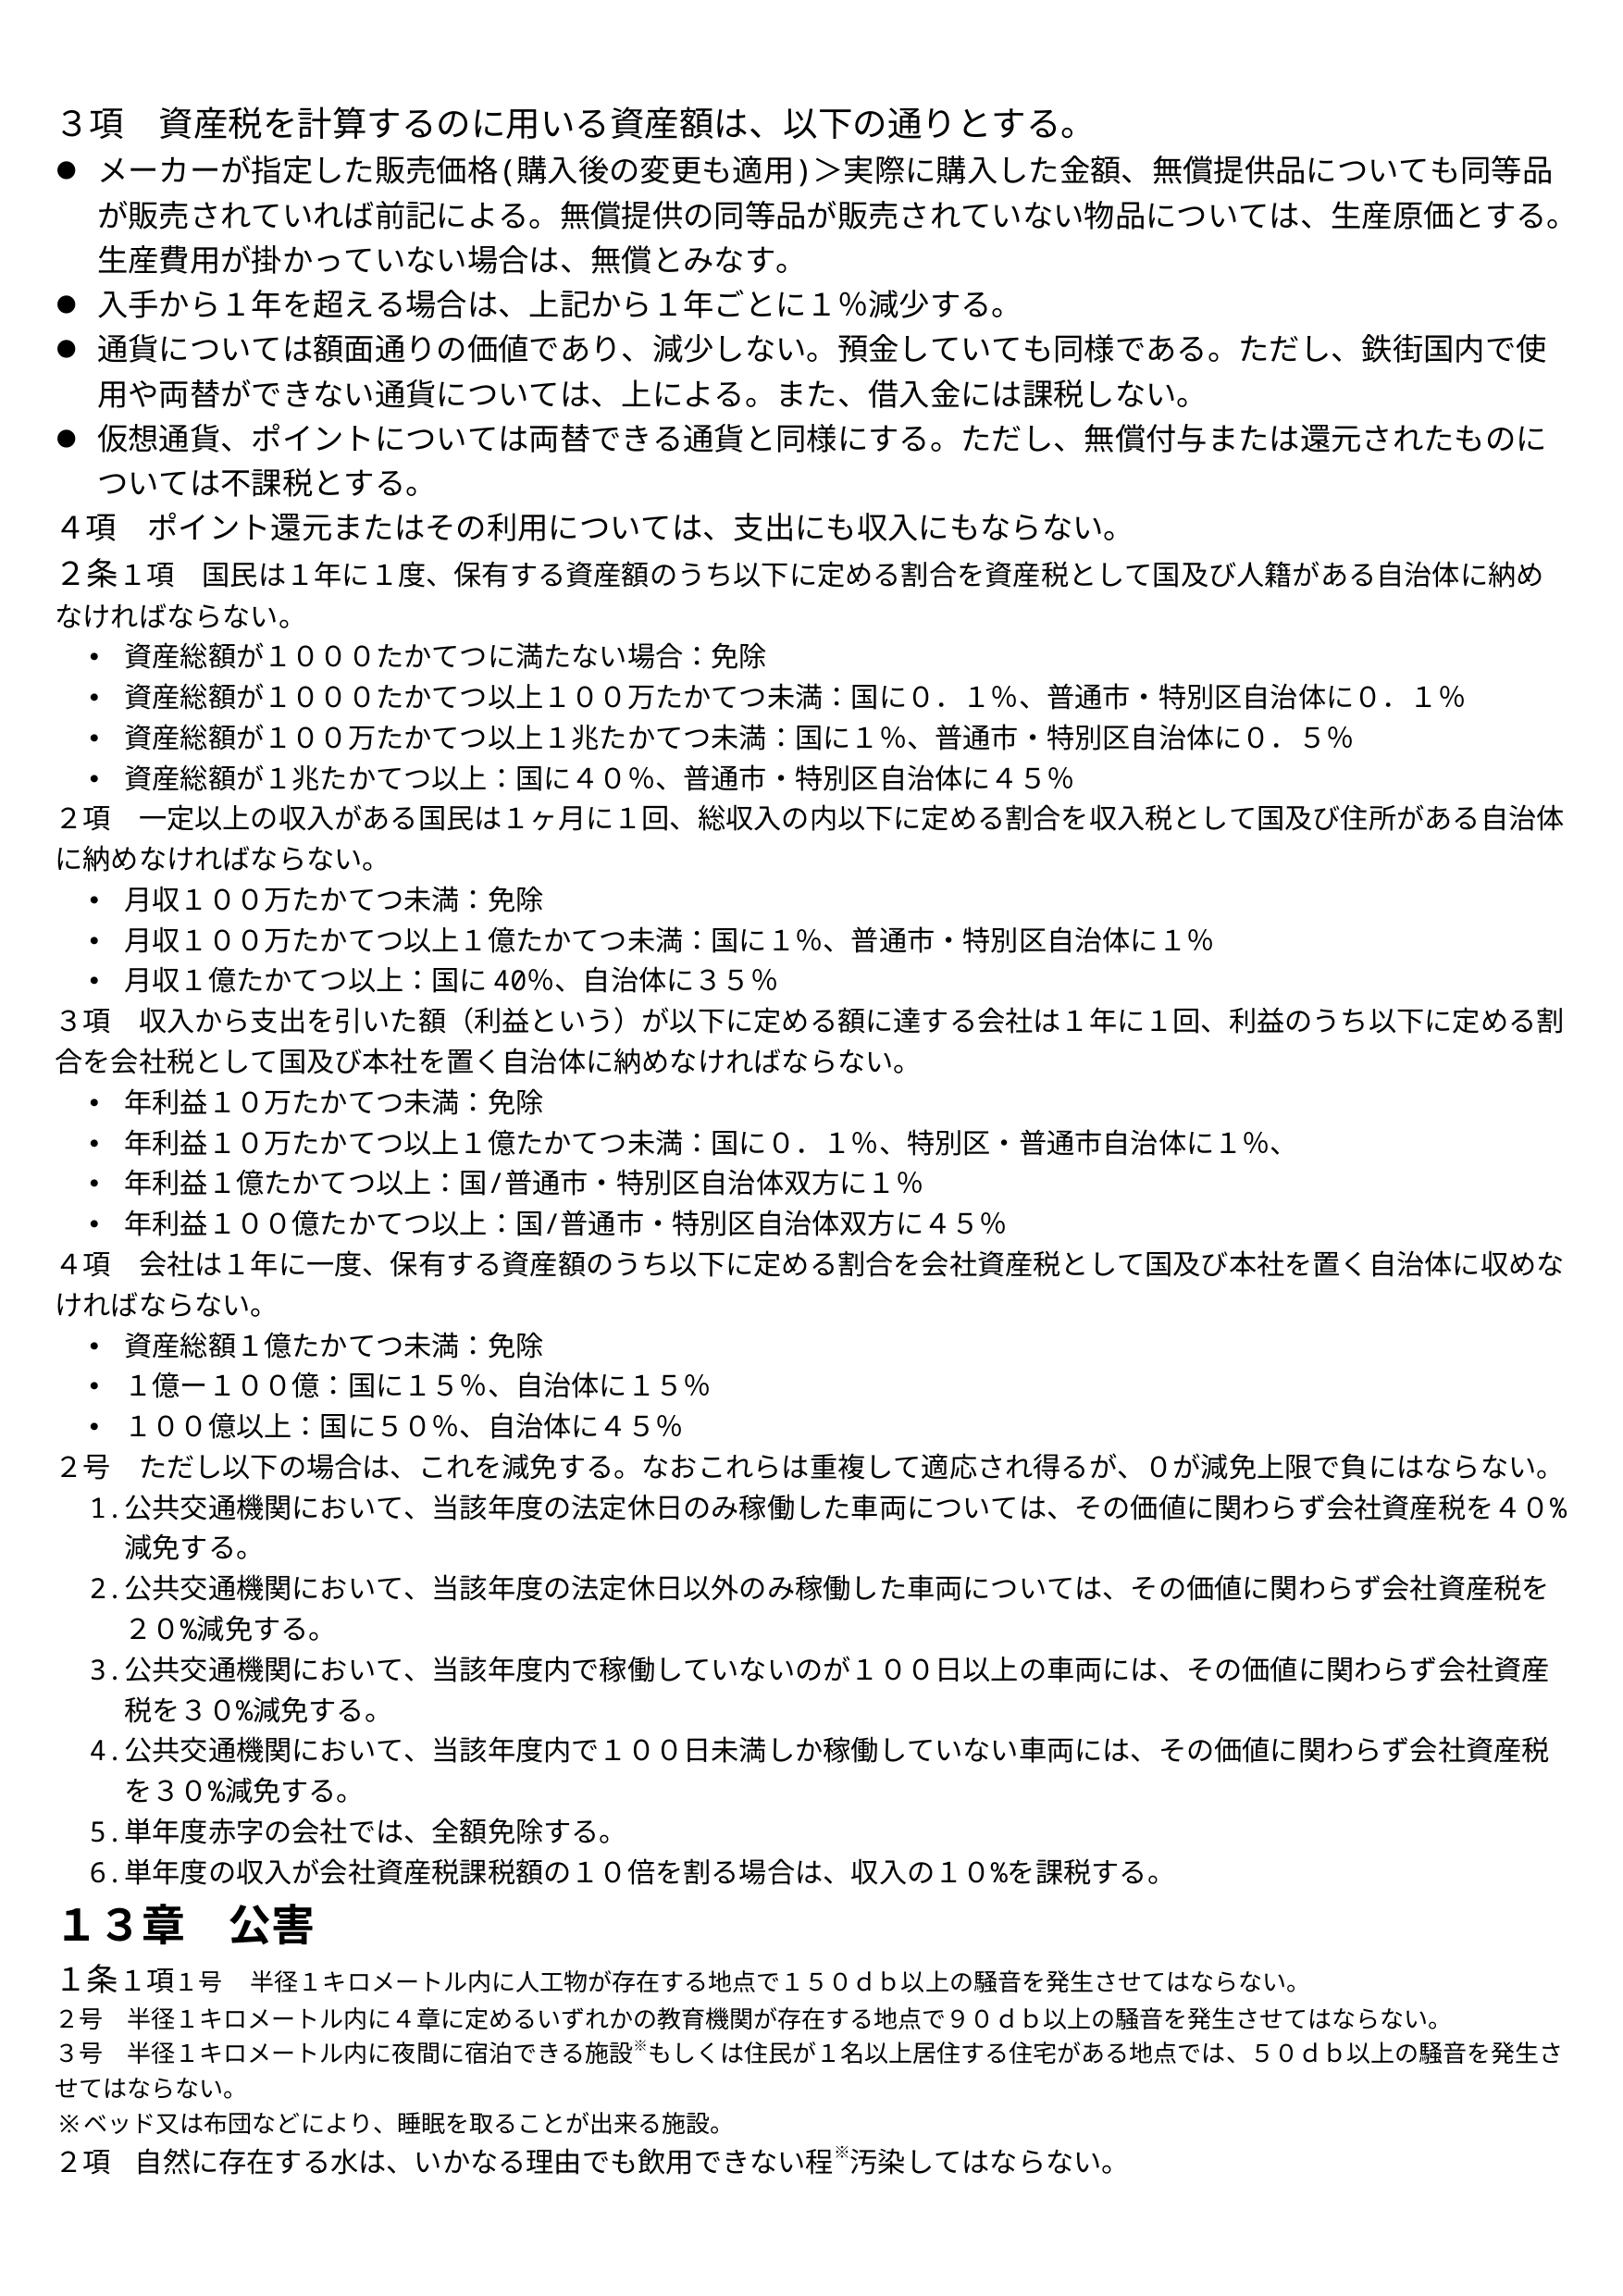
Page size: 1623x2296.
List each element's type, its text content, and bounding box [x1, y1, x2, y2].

list 資産総額１億たかてつ未満：免除 [90, 1323, 1568, 1364]
text ２号 ただし以下の場合は、これを減免する。なおこれらは重複して適応され得るが、０が減免上限で負にはならない。 [55, 1445, 1568, 1485]
list １億ー１００億：国に１５％、自治体に１５％ [90, 1364, 1568, 1404]
list 公共交通機関において、当該年度の法定休日以外のみ稼働した車両については、その価値に関わらず会社資産税を２０%減免する。 [90, 1566, 1568, 1647]
list 年利益１億たかてつ以上：国/普通市・特別区自治体双方に１％ [90, 1161, 1568, 1201]
list メーカーが指定した販売価格(購入後の変更も適用)＞実際に購入した金額、無償提供品についても同等品が販売されていれば前記による。無償提供の同等品が販売されていない物品については、生産原価とする。生産費用が掛かっていない場合は、無償とみなす。 [55, 146, 1568, 280]
list 資産総額が１００万たかてつ以上１兆たかてつ未満：国に１％、普通市・特別区自治体に０．５％ [90, 715, 1568, 756]
text ２号 半径１キロメートル内に４章に定めるいずれかの教育機関が存在する地点で９０ｄｂ以上の騒音を発生させてはならない。 [55, 2000, 1568, 2035]
text ４項 ポイント還元またはその利用については、支出にも収入にもならない。 [55, 503, 1568, 548]
text １条１項１号 半径１キロメートル内に人工物が存在する地点で１５０ｄｂ以上の騒音を発生させてはならない。 [55, 1954, 1568, 2000]
text ３号 半径１キロメートル内に夜間に宿泊できる施設※もしくは住民が１名以上居住する住宅がある地点では、５０ｄｂ以上の騒音を発生させてはならない。 [55, 2035, 1568, 2104]
list 資産総額が１０００たかてつ以上１００万たかてつ未満：国に０．１％、普通市・特別区自治体に０．１％ [90, 675, 1568, 715]
list 月収１億たかてつ以上：国に40％、自治体に３５％ [90, 959, 1568, 999]
list 公共交通機関において、当該年度内で稼働していないのが１００日以上の車両には、その価値に関わらず会社資産税を３０%減免する。 [90, 1647, 1568, 1729]
list 資産総額が１兆たかてつ以上：国に４０％、普通市・特別区自治体に４５％ [90, 756, 1568, 797]
list 年利益１００億たかてつ以上：国/普通市・特別区自治体双方に４５％ [90, 1201, 1568, 1242]
list 仮想通貨、ポイントについては両替できる通貨と同様にする。ただし、無償付与または還元されたものについては不課税とする。 [55, 415, 1568, 503]
list 月収１００万たかてつ未満：免除 [90, 877, 1568, 918]
list 月収１００万たかてつ以上１億たかてつ未満：国に１％、普通市・特別区自治体に１％ [90, 918, 1568, 959]
list 単年度の収入が会社資産税課税額の１０倍を割る場合は、収入の１０%を課税する。 [90, 1850, 1568, 1891]
list １００億以上：国に５０％、自治体に４５％ [90, 1404, 1568, 1445]
text ２項 一定以上の収入がある国民は１ヶ月に１回、総収入の内以下に定める割合を収入税として国及び住所がある自治体に納めなければならない。 [55, 797, 1568, 877]
text ２項 自然に存在する水は、いかなる理由でも飲用できない程※汚染してはならない。 [55, 2140, 1568, 2180]
text ４項 会社は１年に一度、保有する資産額のうち以下に定める割合を会社資産税として国及び本社を置く自治体に収めなければならない。 [55, 1242, 1568, 1323]
text ３項 収入から支出を引いた額（利益という）が以下に定める額に達する会社は１年に１回、利益のうち以下に定める割合を会社税として国及び本社を置く自治体に納めなければならない。 [55, 999, 1568, 1080]
text ３項 資産税を計算するのに用いる資産額は、以下の通りとする。 [55, 96, 1568, 146]
text ２条１項 国民は１年に１度、保有する資産額のうち以下に定める割合を資産税として国及び人籍がある自治体に納めなければならない。 [55, 548, 1568, 635]
list 単年度赤字の会社では、全額免除する。 [90, 1810, 1568, 1850]
list 資産総額が１０００たかてつに満たない場合：免除 [90, 635, 1568, 675]
text １３章 公害 [55, 1891, 1568, 1954]
list 年利益１０万たかてつ未満：免除 [90, 1080, 1568, 1121]
list 入手から１年を超える場合は、上記から１年ごとに１％減少する。 [55, 280, 1568, 325]
list 通貨については額面通りの価値であり、減少しない。預金していても同様である。ただし、鉄街国内で使用や両替ができない通貨については、上による。また、借入金には課税しない。 [55, 325, 1568, 415]
list 公共交通機関において、当該年度内で１００日未満しか稼働していない車両には、その価値に関わらず会社資産税を３０%減免する。 [90, 1729, 1568, 1810]
list 公共交通機関において、当該年度の法定休日のみ稼働した車両については、その価値に関わらず会社資産税を４０%減免する。 [90, 1485, 1568, 1566]
list 年利益１０万たかてつ以上１億たかてつ未満：国に０．１％、特別区・普通市自治体に１％、 [90, 1121, 1568, 1161]
text ※ベッド又は布団などにより、睡眠を取ることが出来る施設。 [55, 2104, 1568, 2140]
